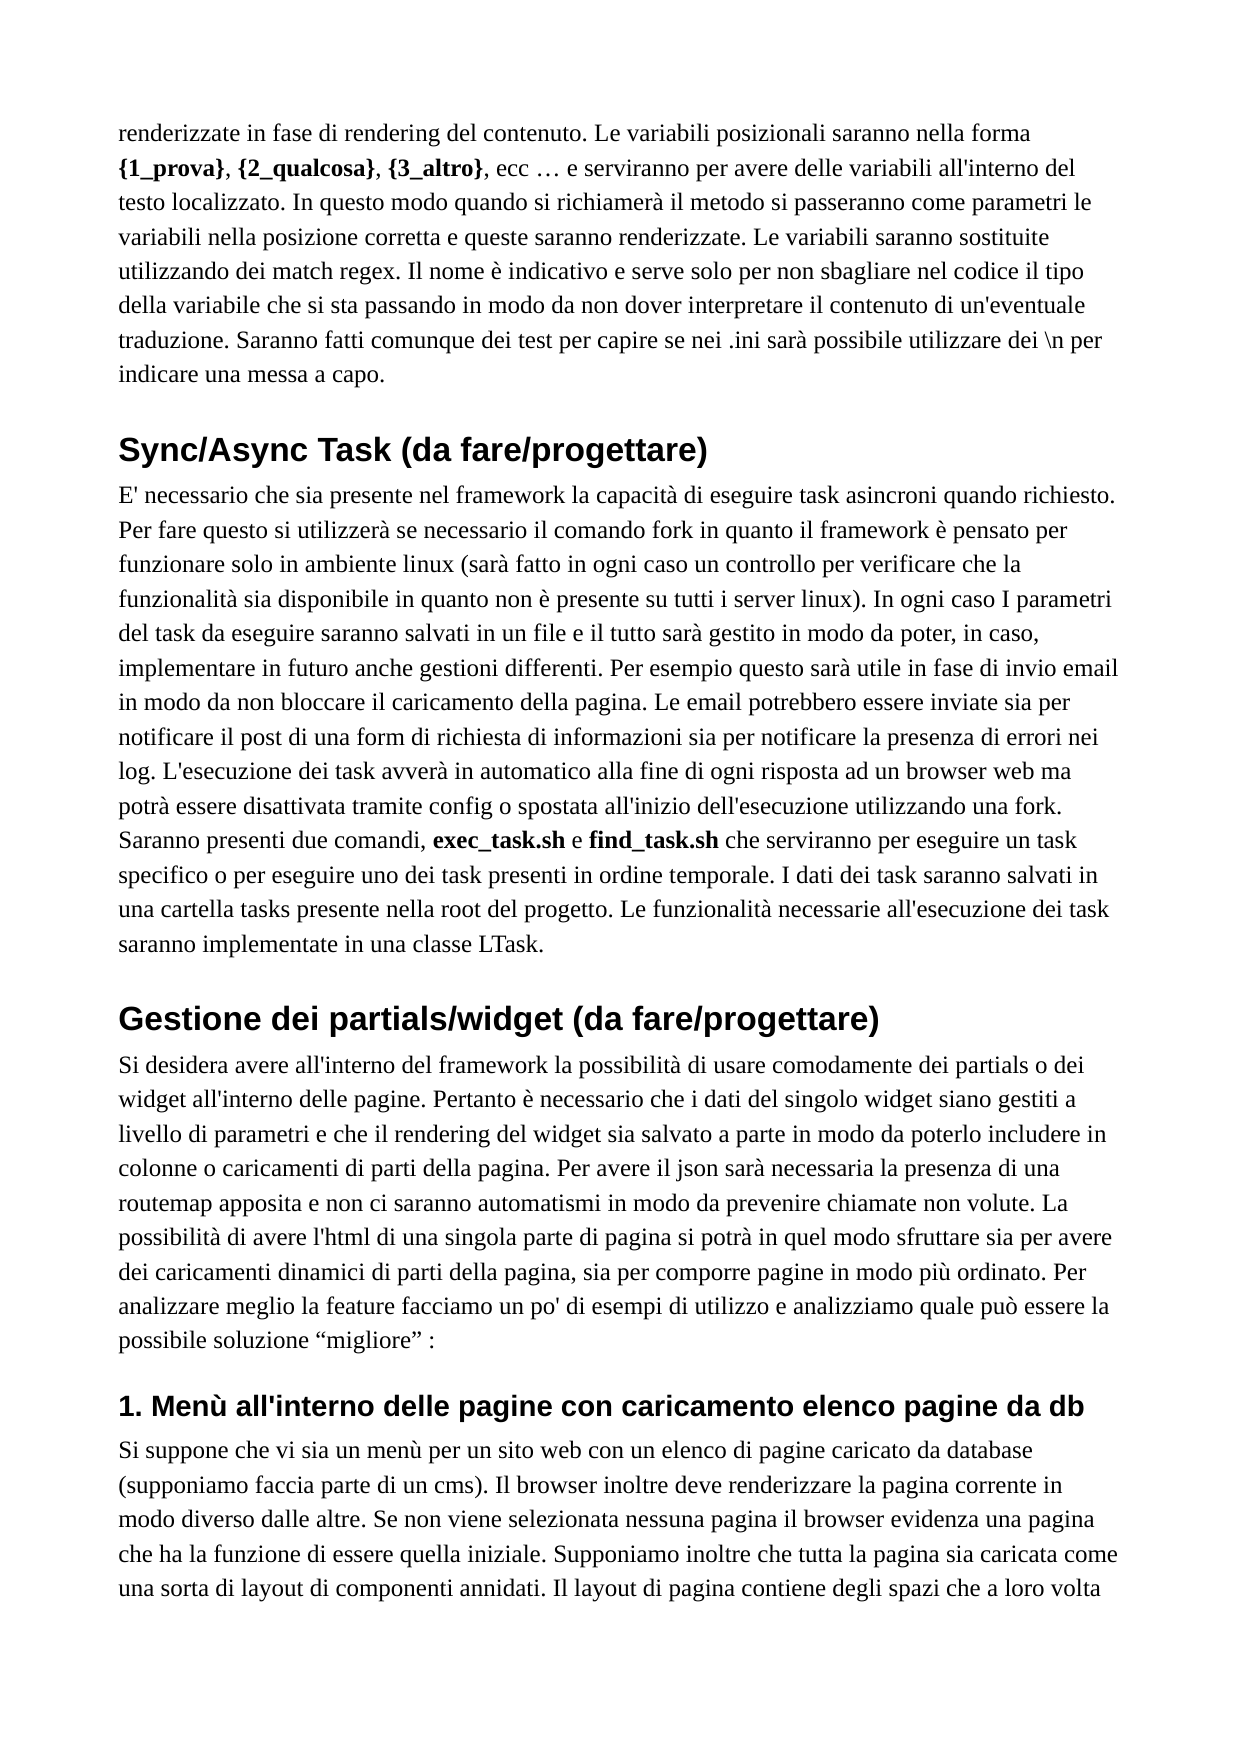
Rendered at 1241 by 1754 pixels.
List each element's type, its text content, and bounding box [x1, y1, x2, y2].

text Si suppone che vi sia un menù per un sito web con un elenco di pagine caricato da database (supponiamo faccia parte di un cms). Il browser inoltre deve renderizzare la pagina corrente in modo diverso dalle altre. Se non viene selezionata nessuna pagina il browser evidenza una pagina che ha la funzione di essere quella iniziale. Supponiamo inoltre che tutta la pagina sia caricata come una sorta di layout di componenti annidati. Il layout di pagina contiene degli spazi che a loro volta [118, 1436, 1122, 1602]
text renderizzate in fase di rendering del contenuto. Le variabili posizionali saranno nella forma {1_prova}, {2_qualcosa}, {3_altro}, ecc … e serviranno per avere delle variabili all'interno del testo localizzato. In questo modo quando si richiamerà il metodo si passeranno come parametri le variabili nella posizione corretta e queste saranno renderizzate. Le variabili saranno sostituite utilizzando dei match regex. Il nome è indicativo e serve solo per non sbagliare nel codice il tipo della variabile che si sta passando in modo da non dover interpretare il contenuto di un'eventuale traduzione. Saranno fatti comunque dei test per capire se nei .ini sarà possibile utilizzare dei \n per indicare una messa a capo. [118, 118, 1122, 388]
subtitle Gestione dei partials/widget (da fare/progettare) [118, 999, 1122, 1037]
text Si desidera avere all'interno del framework la possibilità di usare comodamente dei partials o dei widget all'interno delle pagine. Pertanto è necessario che i dati del singolo widget siano gestiti a livello di parametri e che il rendering del widget sia salvato a parte in modo da poterlo includere in colonne o caricamenti di parti della pagina. Per avere il json sarà necessaria la presenza di una routemap apposita e non ci saranno automatismi in modo da prevenire chiamate non volute. La possibilità di avere l'html di una singola parte di pagina si potrà in quel modo sfruttare sia per avere dei caricamenti dinamici di parti della pagina, sia per comporre pagine in modo più ordinato. Per analizzare meglio la feature facciamo un po' di esempi di utilizzo e analizziamo quale può essere la possibile soluzione “migliore” : [118, 1050, 1122, 1354]
text E' necessario che sia presente nel framework la capacità di eseguire task asincroni quando richiesto. Per fare questo si utilizzerà se necessario il comando fork in quanto il framework è pensato per funzionare solo in ambiente linux (sarà fatto in ogni caso un controllo per verificare che la funzionalità sia disponibile in quanto non è presente su tutti i server linux). In ogni caso I parametri del task da eseguire saranno salvati in un file e il tutto sarà gestito in modo da poter, in caso, implementare in futuro anche gestioni differenti. Per esempio questo sarà utile in fase di invio email in modo da non bloccare il caricamento della pagina. Le email potrebbero essere inviate sia per notificare il post di una form di richiesta di informazioni sia per notificare la presenza di errori nei log. L'esecuzione dei task avverà in automatico alla fine di ogni risposta ad un browser web ma potrà essere disattivata tramite config o spostata all'inizio dell'esecuzione utilizzando una fork. Saranno presenti due comandi, exec_task.sh e find_task.sh che serviranno per eseguire un task specifico o per eseguire uno dei task presenti in ordine temporale. I dati dei task saranno salvati in una cartella tasks presente nella root del progetto. Le funzionalità necessarie all'esecuzione dei task saranno implementate in una classe LTask. [118, 481, 1122, 957]
subtitle 1. Menù all'interno delle pagine con caricamento elenco pagine da db [118, 1389, 1122, 1423]
subtitle Sync/Async Task (da fare/progettare) [118, 429, 1122, 468]
